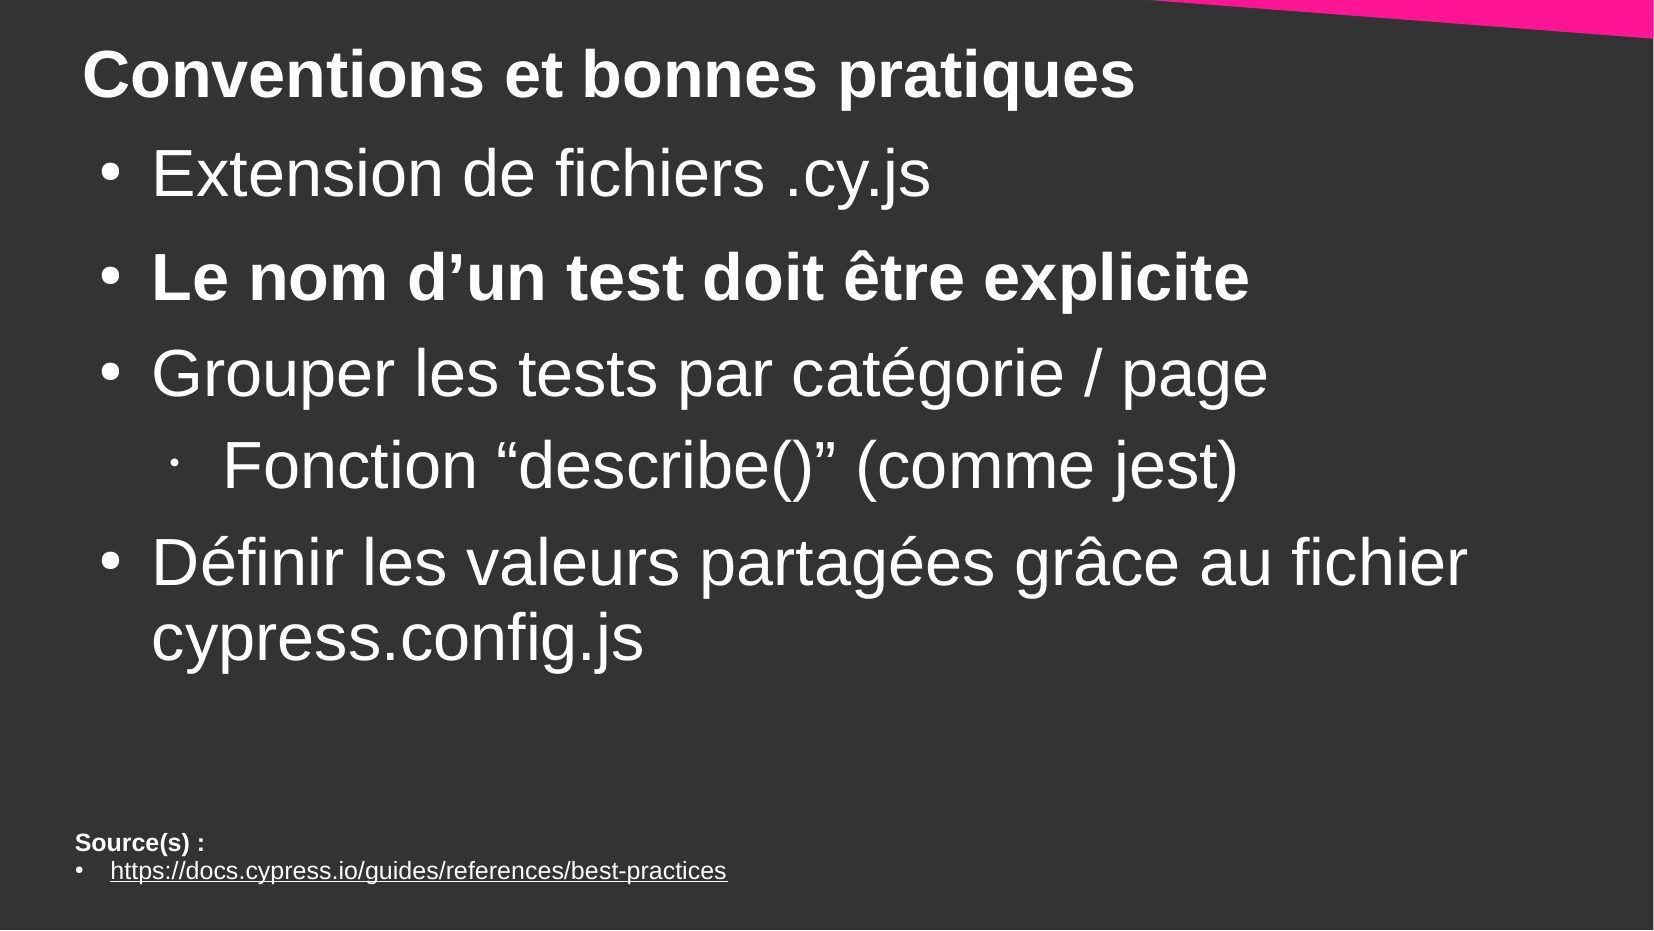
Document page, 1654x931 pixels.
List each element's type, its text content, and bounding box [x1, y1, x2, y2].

text_box Source(s) : https://docs.cypress.io/guides/references/best-practices [60, 821, 1546, 906]
list Extension de fichiers .cy.js Le nom d’un test doit être explicite Grouper les tests par catégorie / page Fonction “describe()” (comme jest) Définir les valeurs partagées grâce au fichier cypress.config.js [80, 135, 1620, 804]
text_box [1148, 0, 1654, 39]
title Conventions et bonnes pratiques [82, 37, 1571, 112]
